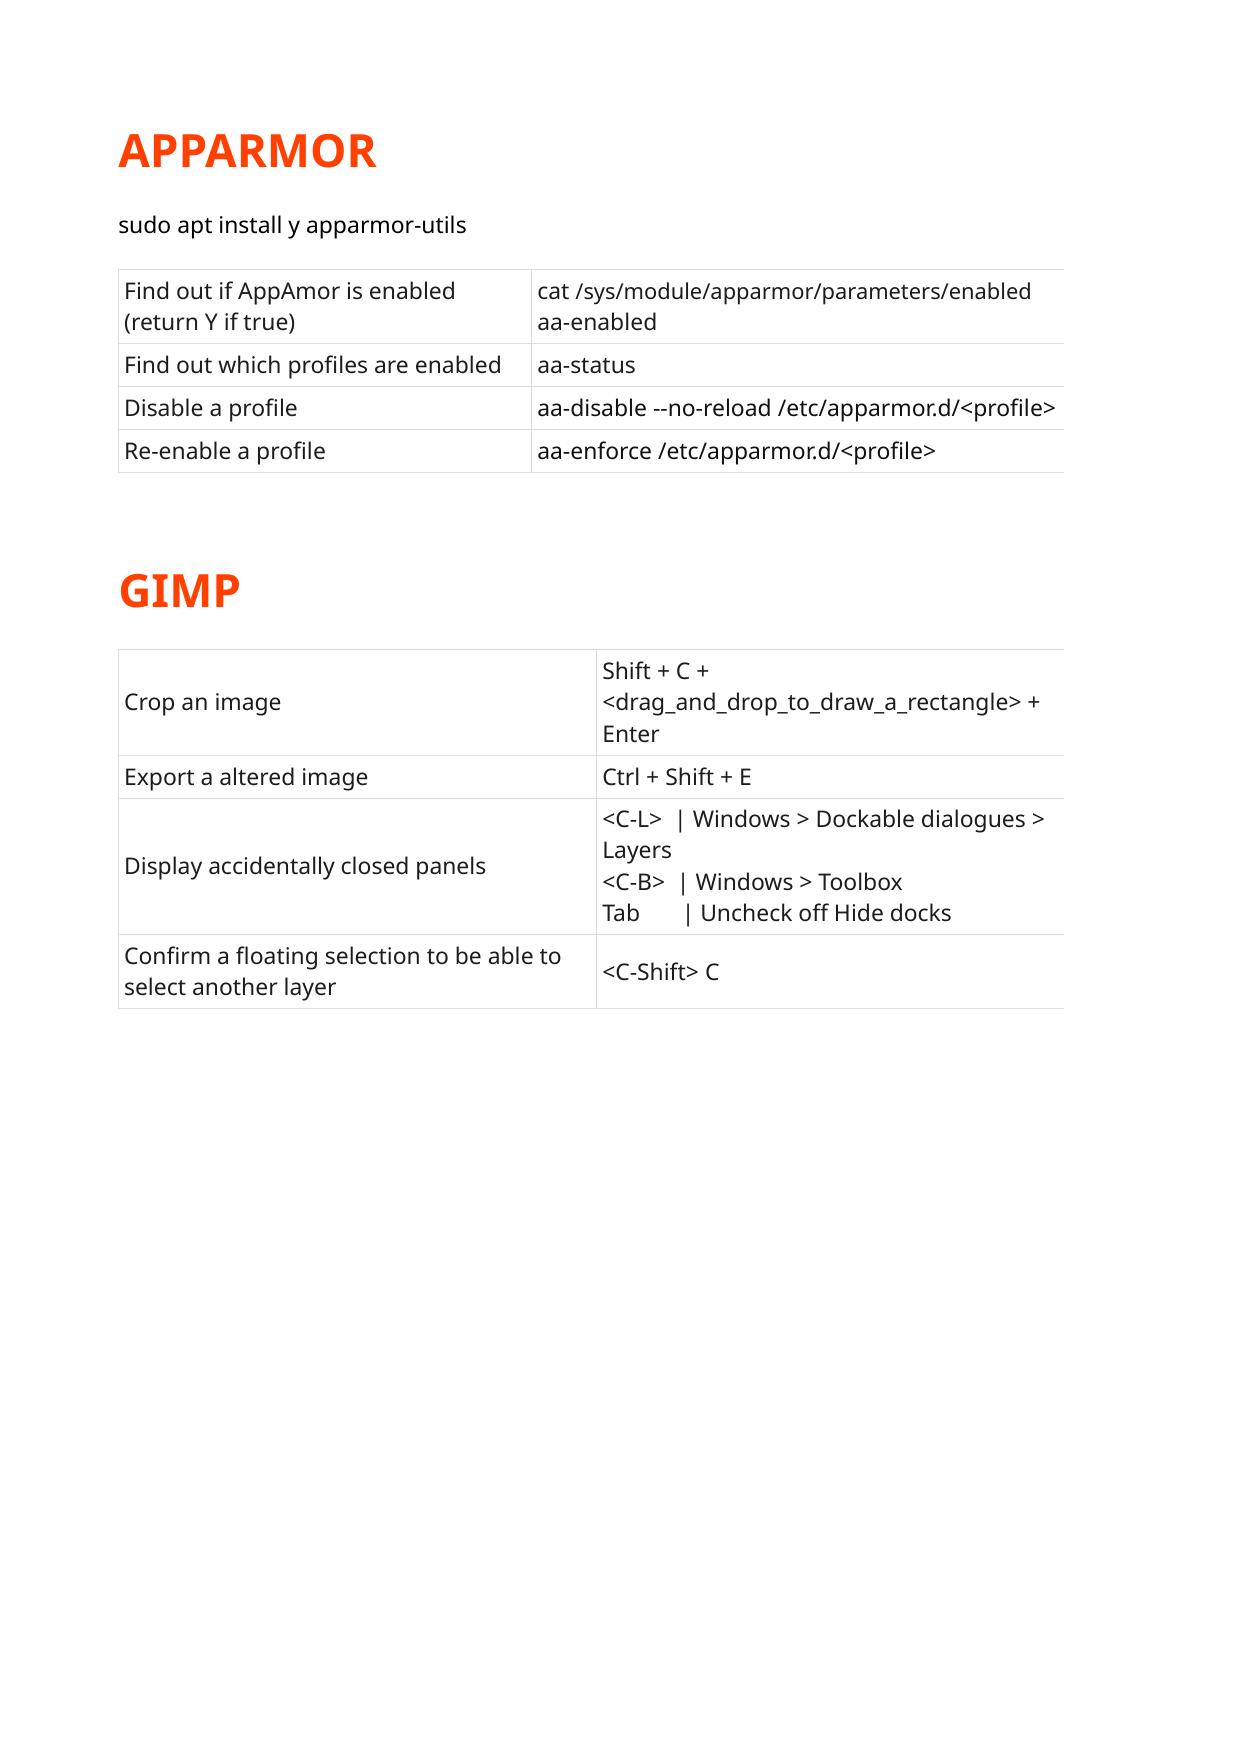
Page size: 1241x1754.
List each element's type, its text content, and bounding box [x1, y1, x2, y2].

table_cell Re-enable a profile [119, 430, 531, 472]
table_cell Export a altered image [119, 756, 596, 797]
table_cell aa-status [532, 344, 1064, 386]
table_header Crop an image [119, 650, 596, 754]
table_cell <C-Shift> C [597, 935, 1063, 1008]
table_header Shift + C + <drag_and_drop_to_draw_a_rectangle> + Enter [597, 650, 1063, 754]
table_cell Ctrl + Shift + E [597, 756, 1063, 797]
table_cell Confirm a floating selection to be able to select another layer [119, 935, 596, 1008]
table_cell Disable a profile [119, 387, 531, 429]
text APPARMOR [118, 118, 1122, 181]
table_cell aa-enforce /etc/apparmor.d/<profile> [532, 430, 1064, 472]
table_header Find out if AppAmor is enabled (return Y if true) [119, 270, 531, 343]
table_header cat /sys/module/apparmor/parameters/enabled aa-enabled [532, 270, 1064, 343]
text GIMP [118, 558, 1122, 621]
text sudo apt install y apparmor-utils [118, 209, 1122, 241]
table_cell Display accidentally closed panels [119, 799, 596, 934]
table_cell aa-disable --no-reload /etc/apparmor.d/<profile> [532, 387, 1064, 429]
table_cell Find out which profiles are enabled [119, 344, 531, 386]
table_cell <C-L> | Windows > Dockable dialogues > Layers <C-B> | Windows > Toolbox Tab | Uncheck off Hide docks [597, 799, 1063, 934]
